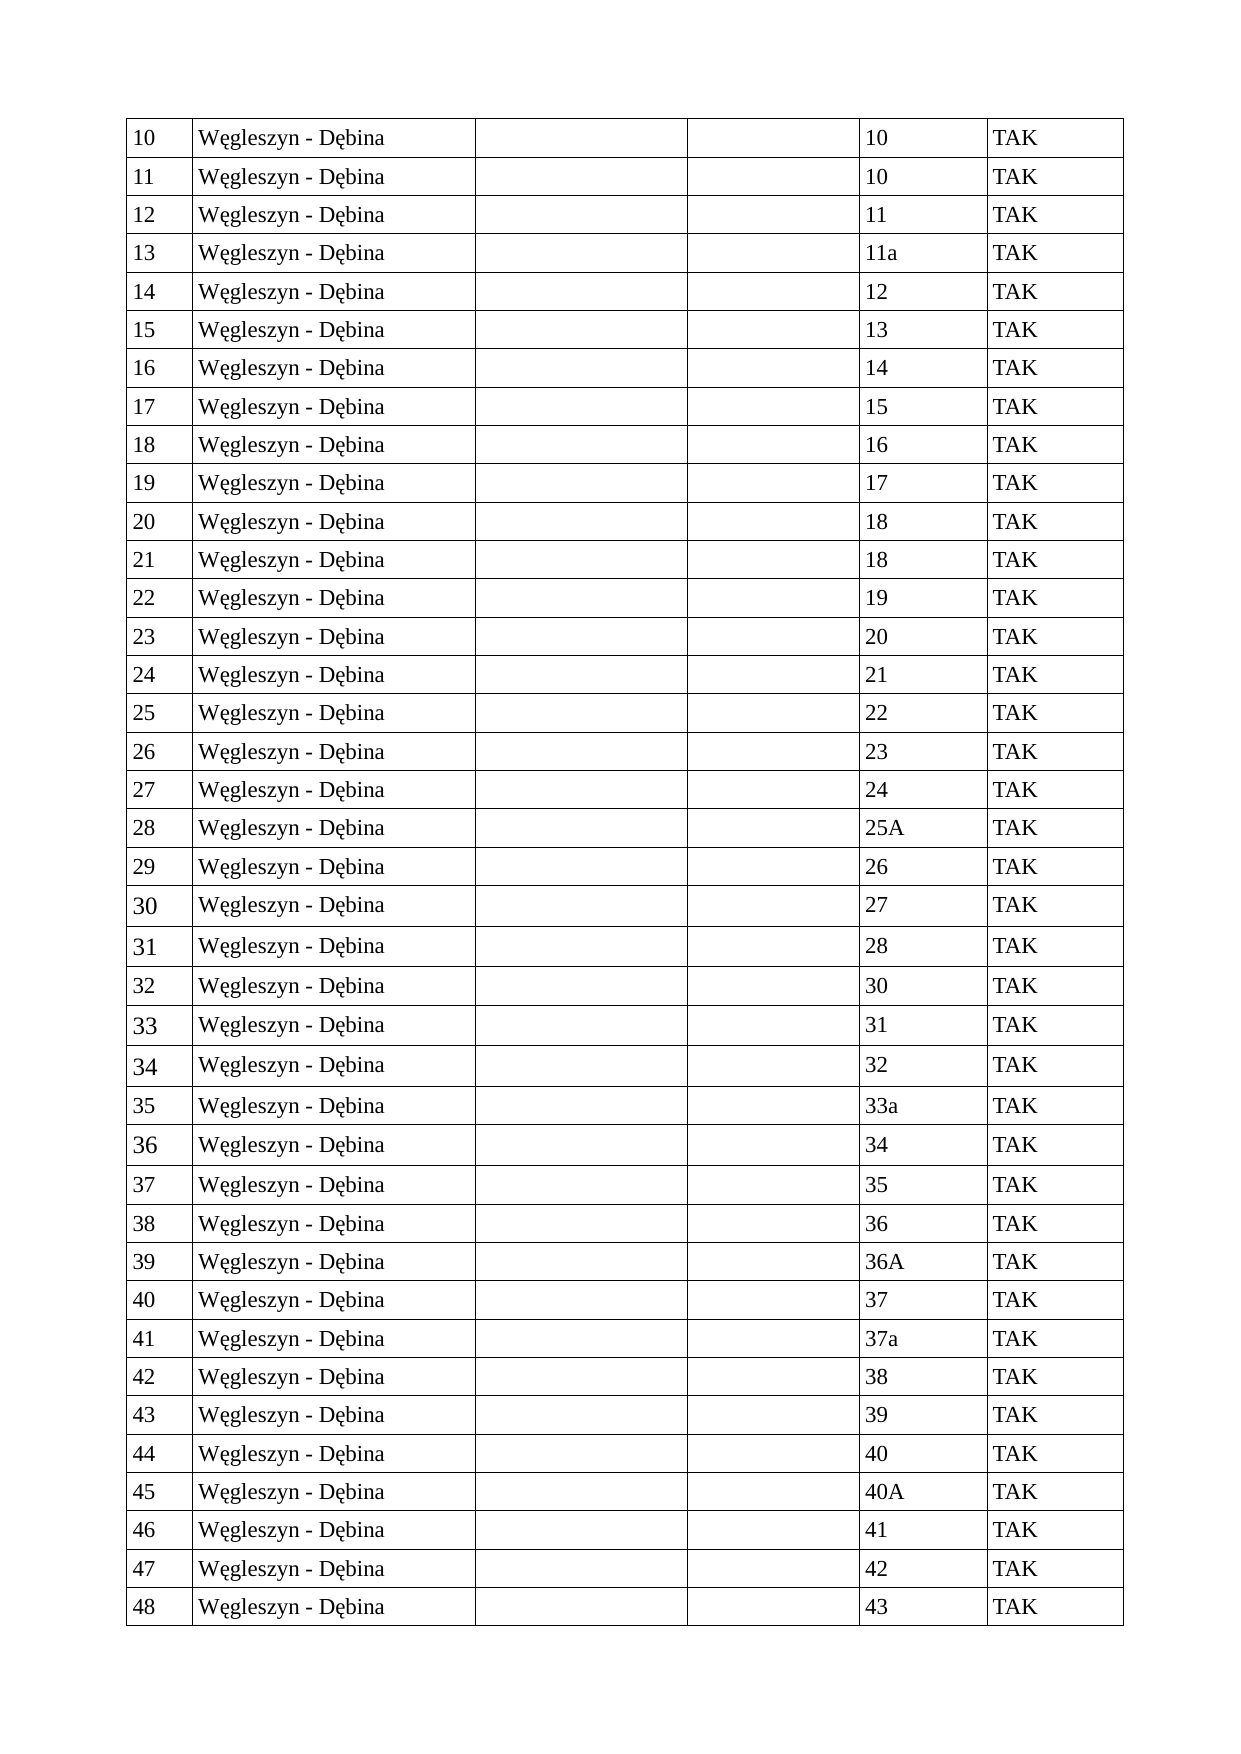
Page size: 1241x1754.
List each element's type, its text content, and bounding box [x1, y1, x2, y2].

table_cell [476, 196, 687, 233]
table_cell 13 [860, 311, 987, 348]
table_cell 38 [127, 1205, 192, 1242]
table_cell 21 [860, 656, 987, 693]
table_cell [476, 656, 687, 693]
table_cell Węgleszyn - Dębina [193, 1087, 475, 1124]
table_cell [688, 1125, 859, 1165]
table_cell [476, 1243, 687, 1280]
table_cell [476, 848, 687, 885]
table_cell [688, 119, 859, 156]
table_cell TAK [988, 1511, 1123, 1548]
table_cell 10 [127, 119, 192, 156]
table_cell [476, 809, 687, 846]
table_cell [476, 1125, 687, 1165]
table_cell 40 [860, 1435, 987, 1472]
table_cell TAK [988, 579, 1123, 616]
table_cell Węgleszyn - Dębina [193, 311, 475, 348]
table_cell [688, 1511, 859, 1548]
table_cell [476, 1205, 687, 1242]
table_cell [688, 927, 859, 966]
table_cell Węgleszyn - Dębina [193, 503, 475, 540]
table_cell [688, 234, 859, 271]
table_cell 24 [127, 656, 192, 693]
table_cell 16 [127, 349, 192, 386]
table_cell [476, 1435, 687, 1472]
table_cell [476, 694, 687, 731]
table_cell [476, 119, 687, 156]
table_cell 17 [860, 464, 987, 501]
table_cell TAK [988, 1473, 1123, 1510]
table_cell Węgleszyn - Dębina [193, 886, 475, 926]
table_cell Węgleszyn - Dębina [193, 273, 475, 310]
table_cell 30 [127, 886, 192, 926]
table_cell 25A [860, 809, 987, 846]
table_cell TAK [988, 771, 1123, 808]
table_cell Węgleszyn - Dębina [193, 1473, 475, 1510]
table_cell 10 [860, 119, 987, 156]
table_cell TAK [988, 503, 1123, 540]
table_cell 43 [127, 1396, 192, 1433]
table_cell TAK [988, 273, 1123, 310]
table_cell 11 [127, 158, 192, 195]
table_cell 36A [860, 1243, 987, 1280]
table_cell 18 [127, 426, 192, 463]
table_cell [688, 656, 859, 693]
table_cell 23 [860, 733, 987, 770]
table_cell 36 [127, 1125, 192, 1165]
table_cell Węgleszyn - Dębina [193, 1243, 475, 1280]
table_cell TAK [988, 656, 1123, 693]
table_cell TAK [988, 1435, 1123, 1472]
table_cell Węgleszyn - Dębina [193, 1046, 475, 1086]
table_cell 15 [127, 311, 192, 348]
table_cell [688, 618, 859, 655]
table_cell [688, 1358, 859, 1395]
table_cell [688, 1087, 859, 1124]
table_cell [688, 1588, 859, 1625]
table_cell [476, 273, 687, 310]
table_cell TAK [988, 1358, 1123, 1395]
table_cell [476, 388, 687, 425]
table_cell [476, 158, 687, 195]
table_cell 40A [860, 1473, 987, 1510]
table_cell 26 [860, 848, 987, 885]
table_cell 34 [127, 1046, 192, 1086]
table_cell [476, 1046, 687, 1086]
table_cell [476, 311, 687, 348]
table_cell 38 [860, 1358, 987, 1395]
table_cell 45 [127, 1473, 192, 1510]
table_cell [476, 771, 687, 808]
table_cell [476, 618, 687, 655]
table_cell TAK [988, 618, 1123, 655]
table_cell [688, 464, 859, 501]
table_cell TAK [988, 426, 1123, 463]
table_cell 43 [860, 1588, 987, 1625]
table_cell 12 [127, 196, 192, 233]
table_cell Węgleszyn - Dębina [193, 618, 475, 655]
table_cell [688, 886, 859, 926]
table_cell TAK [988, 234, 1123, 271]
table_cell TAK [988, 1166, 1123, 1203]
table_cell 35 [860, 1166, 987, 1203]
table_cell Węgleszyn - Dębina [193, 771, 475, 808]
table_cell 37 [127, 1166, 192, 1203]
table_cell [688, 1435, 859, 1472]
table_cell [688, 388, 859, 425]
table_cell [476, 1588, 687, 1625]
table_cell Węgleszyn - Dębina [193, 694, 475, 731]
table_cell 22 [127, 579, 192, 616]
table_cell Węgleszyn - Dębina [193, 541, 475, 578]
table_cell Węgleszyn - Dębina [193, 196, 475, 233]
table_cell 27 [127, 771, 192, 808]
table_cell Węgleszyn - Dębina [193, 234, 475, 271]
table_cell [688, 1396, 859, 1433]
table_cell TAK [988, 196, 1123, 233]
table_cell Węgleszyn - Dębina [193, 848, 475, 885]
table_cell [688, 311, 859, 348]
table_cell 47 [127, 1550, 192, 1587]
table_cell 17 [127, 388, 192, 425]
table_cell Węgleszyn - Dębina [193, 119, 475, 156]
table_cell TAK [988, 1205, 1123, 1242]
table_cell [688, 1205, 859, 1242]
table_cell 10 [860, 158, 987, 195]
table_cell 39 [127, 1243, 192, 1280]
table_cell Węgleszyn - Dębina [193, 349, 475, 386]
table_cell [688, 967, 859, 1004]
table_cell TAK [988, 1087, 1123, 1124]
table_cell [476, 579, 687, 616]
table_cell [476, 886, 687, 926]
table_cell 11a [860, 234, 987, 271]
table_cell 19 [127, 464, 192, 501]
table_cell TAK [988, 1125, 1123, 1165]
table_cell Węgleszyn - Dębina [193, 1166, 475, 1203]
table_cell TAK [988, 1046, 1123, 1086]
table_cell 25 [127, 694, 192, 731]
table_cell Węgleszyn - Dębina [193, 464, 475, 501]
table_cell TAK [988, 388, 1123, 425]
table_cell 37a [860, 1320, 987, 1357]
table_cell 18 [860, 503, 987, 540]
table_cell [476, 541, 687, 578]
table_cell TAK [988, 541, 1123, 578]
table_cell TAK [988, 848, 1123, 885]
table_cell TAK [988, 694, 1123, 731]
table_cell Węgleszyn - Dębina [193, 1435, 475, 1472]
table_cell [476, 464, 687, 501]
table_cell [476, 1006, 687, 1045]
table_cell 12 [860, 273, 987, 310]
table_cell Węgleszyn - Dębina [193, 1358, 475, 1395]
table_cell [688, 1473, 859, 1510]
table_cell [476, 349, 687, 386]
table_cell [476, 1473, 687, 1510]
table_cell Węgleszyn - Dębina [193, 388, 475, 425]
table_cell 32 [127, 967, 192, 1004]
table_cell [476, 733, 687, 770]
table_cell Węgleszyn - Dębina [193, 733, 475, 770]
table_cell Węgleszyn - Dębina [193, 1320, 475, 1357]
table_cell Węgleszyn - Dębina [193, 1281, 475, 1318]
table_cell [688, 733, 859, 770]
table_cell 23 [127, 618, 192, 655]
table_cell 36 [860, 1205, 987, 1242]
table_cell TAK [988, 809, 1123, 846]
table_cell Węgleszyn - Dębina [193, 1550, 475, 1587]
table_cell Węgleszyn - Dębina [193, 426, 475, 463]
table_cell 46 [127, 1511, 192, 1548]
table_cell 29 [127, 848, 192, 885]
table_cell [688, 1320, 859, 1357]
table_cell [476, 927, 687, 966]
table_cell 15 [860, 388, 987, 425]
table_cell Węgleszyn - Dębina [193, 158, 475, 195]
table_cell [476, 426, 687, 463]
table_cell Węgleszyn - Dębina [193, 1396, 475, 1433]
table_cell TAK [988, 967, 1123, 1004]
table_cell [476, 234, 687, 271]
table_cell 19 [860, 579, 987, 616]
table_cell 20 [127, 503, 192, 540]
table_cell Węgleszyn - Dębina [193, 1588, 475, 1625]
table_cell [688, 579, 859, 616]
table_cell 21 [127, 541, 192, 578]
table_cell TAK [988, 1243, 1123, 1280]
table_cell TAK [988, 1320, 1123, 1357]
table_cell TAK [988, 349, 1123, 386]
table_cell TAK [988, 733, 1123, 770]
table_cell 33 [127, 1006, 192, 1045]
table_cell 13 [127, 234, 192, 271]
table_cell [688, 503, 859, 540]
table_cell [688, 848, 859, 885]
table_cell [688, 426, 859, 463]
table_cell TAK [988, 886, 1123, 926]
table_cell TAK [988, 1281, 1123, 1318]
table_cell [476, 1511, 687, 1548]
table_cell [688, 809, 859, 846]
table_cell TAK [988, 1396, 1123, 1433]
table_cell Węgleszyn - Dębina [193, 1125, 475, 1165]
table_cell [688, 1243, 859, 1280]
table_cell 14 [127, 273, 192, 310]
table_cell [688, 1550, 859, 1587]
table_cell [688, 1006, 859, 1045]
table_cell Węgleszyn - Dębina [193, 1205, 475, 1242]
table_cell [688, 694, 859, 731]
table_cell 31 [127, 927, 192, 966]
table_cell [476, 1358, 687, 1395]
table_cell TAK [988, 158, 1123, 195]
table_cell Węgleszyn - Dębina [193, 1006, 475, 1045]
table_cell 42 [860, 1550, 987, 1587]
table_cell [688, 1281, 859, 1318]
table_cell 41 [860, 1511, 987, 1548]
table_cell 40 [127, 1281, 192, 1318]
table_cell TAK [988, 1006, 1123, 1045]
table_cell 32 [860, 1046, 987, 1086]
table_cell 39 [860, 1396, 987, 1433]
table_cell Węgleszyn - Dębina [193, 967, 475, 1004]
table_cell Węgleszyn - Dębina [193, 579, 475, 616]
table_cell [688, 196, 859, 233]
table_cell [476, 503, 687, 540]
table_cell 26 [127, 733, 192, 770]
table_cell Węgleszyn - Dębina [193, 927, 475, 966]
table_cell TAK [988, 1550, 1123, 1587]
table_cell 11 [860, 196, 987, 233]
table_cell [688, 349, 859, 386]
table_cell [688, 273, 859, 310]
table_cell Węgleszyn - Dębina [193, 809, 475, 846]
table_cell Węgleszyn - Dębina [193, 656, 475, 693]
table_cell Węgleszyn - Dębina [193, 1511, 475, 1548]
table_cell [688, 771, 859, 808]
table_cell [476, 967, 687, 1004]
table_cell 35 [127, 1087, 192, 1124]
table_cell 41 [127, 1320, 192, 1357]
table_cell [688, 541, 859, 578]
table_cell [476, 1087, 687, 1124]
table_cell 34 [860, 1125, 987, 1165]
table_cell 18 [860, 541, 987, 578]
table_cell 20 [860, 618, 987, 655]
table_cell 31 [860, 1006, 987, 1045]
table_cell [688, 1166, 859, 1203]
table_cell 48 [127, 1588, 192, 1625]
table_cell 24 [860, 771, 987, 808]
table_cell [688, 158, 859, 195]
table_cell 27 [860, 886, 987, 926]
table_cell TAK [988, 1588, 1123, 1625]
table_cell TAK [988, 311, 1123, 348]
table_cell 37 [860, 1281, 987, 1318]
table_cell TAK [988, 927, 1123, 966]
table_cell [476, 1396, 687, 1433]
table_cell 16 [860, 426, 987, 463]
table_cell [476, 1166, 687, 1203]
table_cell 42 [127, 1358, 192, 1395]
table_cell 30 [860, 967, 987, 1004]
table_cell [688, 1046, 859, 1086]
table_cell 28 [127, 809, 192, 846]
table_cell 28 [860, 927, 987, 966]
table_cell [476, 1550, 687, 1587]
table_cell [476, 1281, 687, 1318]
table_cell 44 [127, 1435, 192, 1472]
table_cell TAK [988, 119, 1123, 156]
table_cell 33a [860, 1087, 987, 1124]
table_cell [476, 1320, 687, 1357]
table_cell TAK [988, 464, 1123, 501]
table_cell 14 [860, 349, 987, 386]
table_cell 22 [860, 694, 987, 731]
